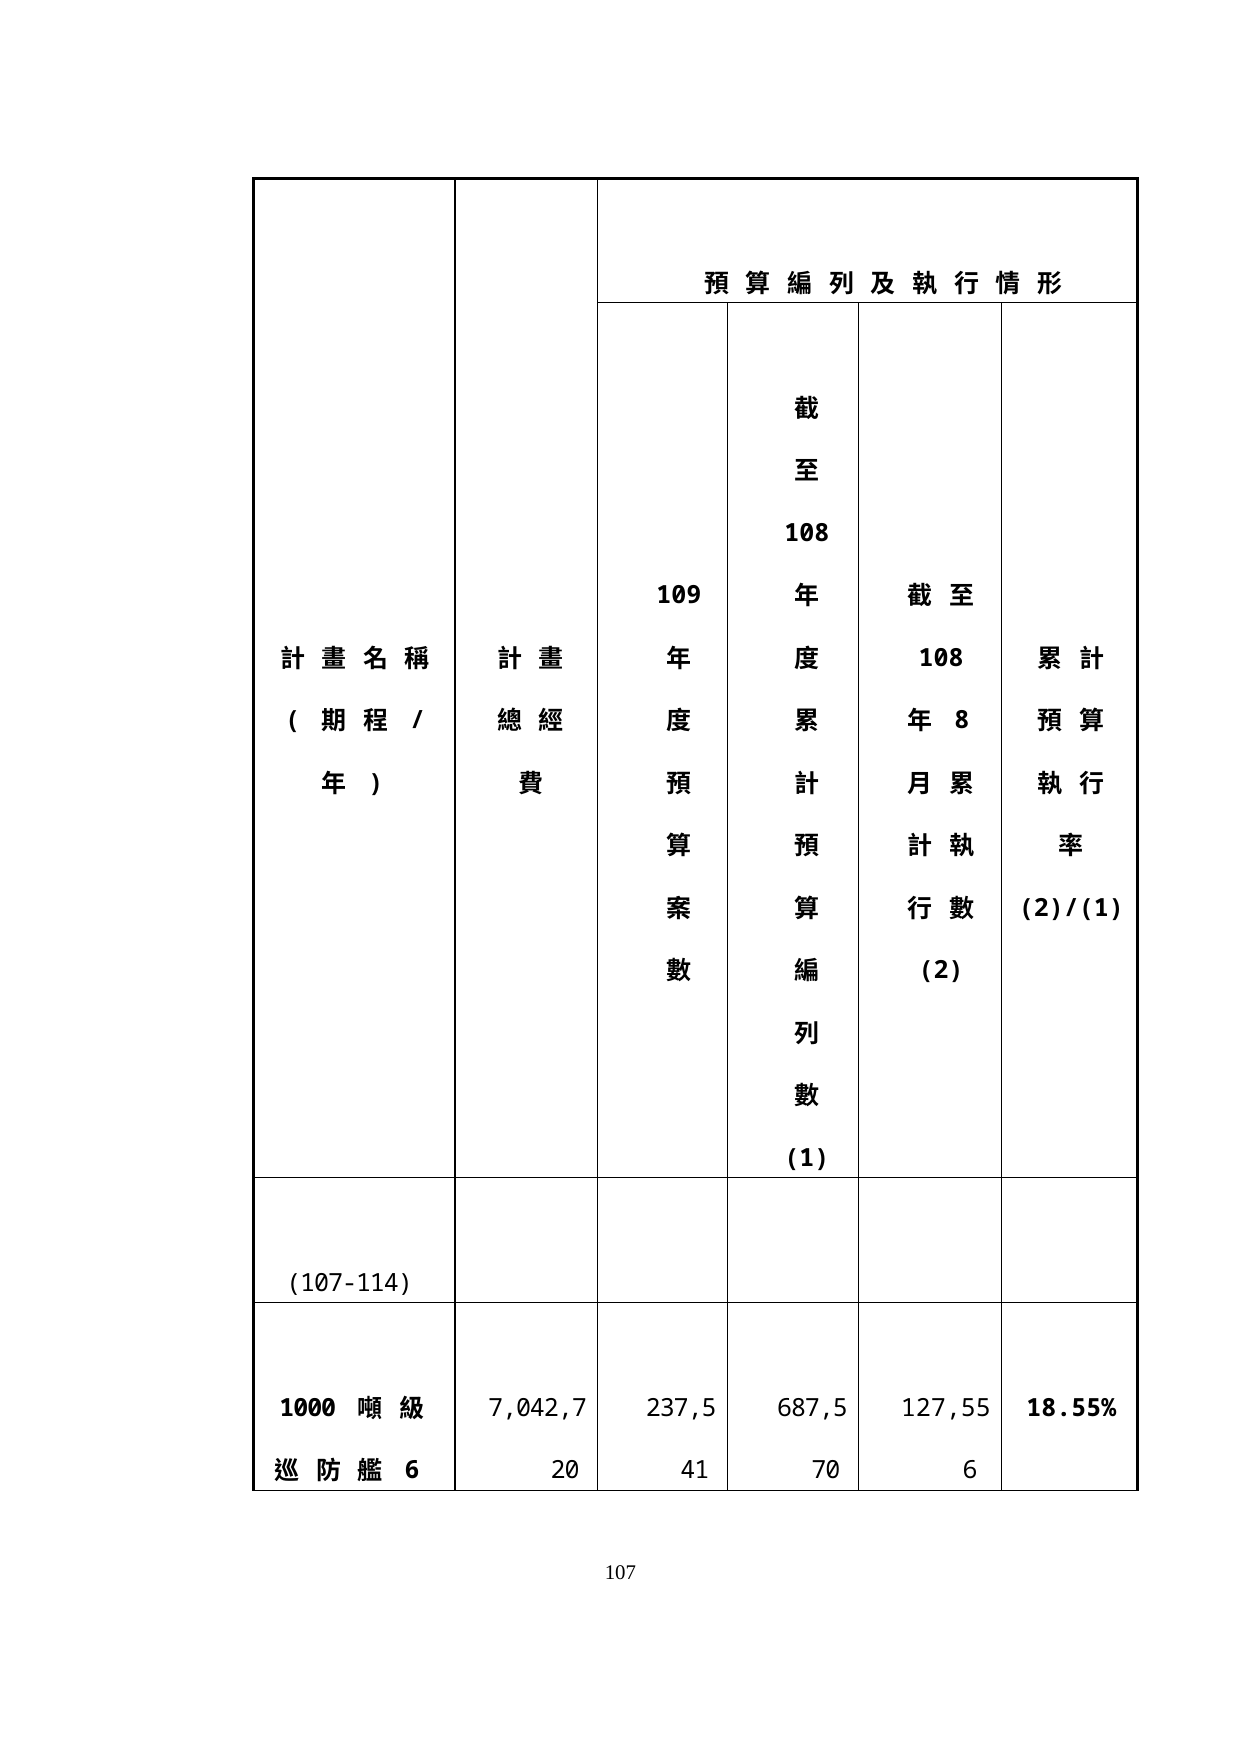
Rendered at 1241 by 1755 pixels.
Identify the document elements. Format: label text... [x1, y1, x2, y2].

table_cell [1002, 1178, 1136, 1302]
table_cell 109年度預算案數 [598, 303, 727, 1177]
table_header 預算編列及執行情形 [598, 180, 1136, 302]
table_cell 237,541 [598, 1303, 727, 1490]
table_cell [728, 1178, 858, 1302]
table_cell [456, 1178, 597, 1302]
table_cell 截至108年8月累計執行數(2) [859, 303, 1001, 1177]
table_cell 687,570 [728, 1303, 858, 1490]
table_cell (107-114) [255, 1178, 454, 1302]
table_cell 127,556 [859, 1303, 1001, 1490]
table_cell 1000噸級巡防艦6 [255, 1303, 454, 1490]
table_cell 7,042,720 [456, 1303, 597, 1490]
table_cell [598, 1178, 727, 1302]
table_header 計畫 總經費 [456, 180, 597, 1177]
table_cell 截至108年度累計預算編列數(1) [728, 303, 858, 1177]
table_cell [859, 1178, 1001, 1302]
table_cell 18.55% [1002, 1303, 1136, 1490]
table_cell 累計預算執行率(2)/(1) [1002, 303, 1136, 1177]
table_header 計畫名稱 (期程/年) [255, 180, 454, 1177]
